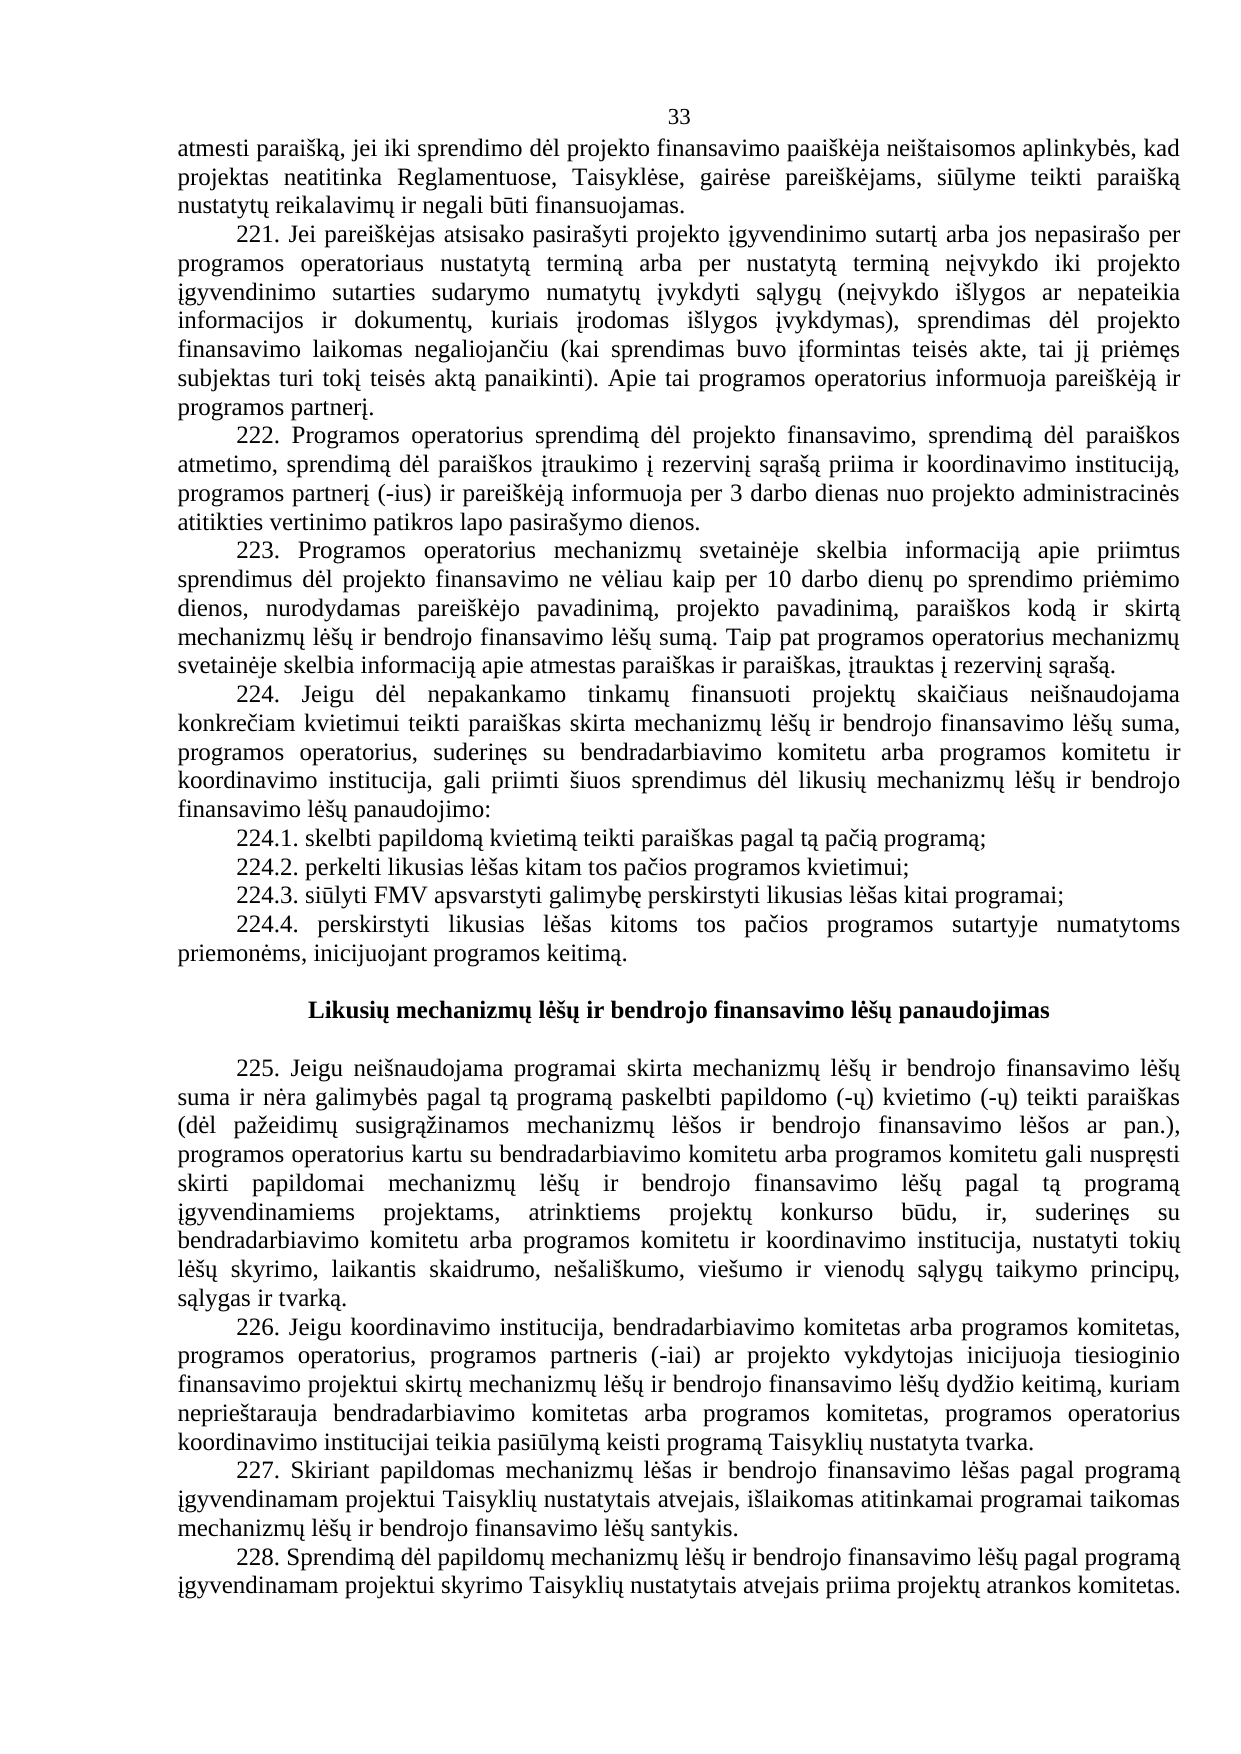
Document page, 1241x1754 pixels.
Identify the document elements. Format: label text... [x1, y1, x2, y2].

text 222. Programos operatorius sprendimą dėl projekto finansavimo, sprendimą dėl paraiškos atmetimo, sprendimą dėl paraiškos įtraukimo į rezervinį sąrašą priima ir koordinavimo instituciją, programos partnerį (-ius) ir pareiškėją informuoja per 3 darbo dienas nuo projekto administracinės atitikties vertinimo patikros lapo pasirašymo dienos. [177, 420, 1181, 535]
text Likusių mechanizmų lėšų ir bendrojo finansavimo lėšų panaudojimas [177, 995, 1181, 1024]
text 225. Jeigu neišnaudojama programai skirta mechanizmų lėšų ir bendrojo finansavimo lėšų suma ir nėra galimybės pagal tą programą paskelbti papildomo (-ų) kvietimo (-ų) teikti paraiškas (dėl pažeidimų susigrąžinamos mechanizmų lėšos ir bendrojo finansavimo lėšos ar pan.), programos operatorius kartu su bendradarbiavimo komitetu arba programos komitetu gali nuspręsti skirti papildomai mechanizmų lėšų ir bendrojo finansavimo lėšų pagal tą programą įgyvendinamiems projektams, atrinktiems projektų konkurso būdu, ir, suderinęs su bendradarbiavimo komitetu arba programos komitetu ir koordinavimo institucija, nustatyti tokių lėšų skyrimo, laikantis skaidrumo, nešališkumo, viešumo ir vienodų sąlygų taikymo principų, sąlygas ir tvarką. [177, 1053, 1181, 1312]
text 224. Jeigu dėl nepakankamo tinkamų finansuoti projektų skaičiaus neišnaudojama konkrečiam kvietimui teikti paraiškas skirta mechanizmų lėšų ir bendrojo finansavimo lėšų suma, programos operatorius, suderinęs su bendradarbiavimo komitetu arba programos komitetu ir koordinavimo institucija, gali priimti šiuos sprendimus dėl likusių mechanizmų lėšų ir bendrojo finansavimo lėšų panaudojimo: [177, 679, 1181, 823]
text atmesti paraišką, jei iki sprendimo dėl projekto finansavimo paaiškėja neištaisomos aplinkybės, kad projektas neatitinka Reglamentuose, Taisyklėse, gairėse pareiškėjams, siūlyme teikti paraišką nustatytų reikalavimų ir negali būti finansuojamas. [177, 133, 1181, 219]
text 224.3. siūlyti FMV apsvarstyti galimybę perskirstyti likusias lėšas kitai programai; [177, 880, 1181, 909]
text 221. Jei pareiškėjas atsisako pasirašyti projekto įgyvendinimo sutartį arba jos nepasirašo per programos operatoriaus nustatytą terminą arba per nustatytą terminą neįvykdo iki projekto įgyvendinimo sutarties sudarymo numatytų įvykdyti sąlygų (neįvykdo išlygos ar nepateikia informacijos ir dokumentų, kuriais įrodomas išlygos įvykdymas), sprendimas dėl projekto finansavimo laikomas negaliojančiu (kai sprendimas buvo įformintas teisės akte, tai jį priėmęs subjektas turi tokį teisės aktą panaikinti). Apie tai programos operatorius informuoja pareiškėją ir programos partnerį. [177, 219, 1181, 420]
text 227. Skiriant papildomas mechanizmų lėšas ir bendrojo finansavimo lėšas pagal programą įgyvendinamam projektui Taisyklių nustatytais atvejais, išlaikomas atitinkamai programai taikomas mechanizmų lėšų ir bendrojo finansavimo lėšų santykis. [177, 1455, 1181, 1542]
text 224.4. perskirstyti likusias lėšas kitoms tos pačios programos sutartyje numatytoms priemonėms, inicijuojant programos keitimą. [177, 909, 1181, 967]
text 224.2. perkelti likusias lėšas kitam tos pačios programos kvietimui; [177, 852, 1181, 880]
text 228. Sprendimą dėl papildomų mechanizmų lėšų ir bendrojo finansavimo lėšų pagal programą įgyvendinamam projektui skyrimo Taisyklių nustatytais atvejais priima projektų atrankos komitetas. [177, 1542, 1181, 1599]
text 224.1. skelbti papildomą kvietimą teikti paraiškas pagal tą pačią programą; [177, 823, 1181, 852]
text 223. Programos operatorius mechanizmų svetainėje skelbia informaciją apie priimtus sprendimus dėl projekto finansavimo ne vėliau kaip per 10 darbo dienų po sprendimo priėmimo dienos, nurodydamas pareiškėjo pavadinimą, projekto pavadinimą, paraiškos kodą ir skirtą mechanizmų lėšų ir bendrojo finansavimo lėšų sumą. Taip pat programos operatorius mechanizmų svetainėje skelbia informaciją apie atmestas paraiškas ir paraiškas, įtrauktas į rezervinį sąrašą. [177, 535, 1181, 679]
text 226. Jeigu koordinavimo institucija, bendradarbiavimo komitetas arba programos komitetas, programos operatorius, programos partneris (-iai) ar projekto vykdytojas inicijuoja tiesioginio finansavimo projektui skirtų mechanizmų lėšų ir bendrojo finansavimo lėšų dydžio keitimą, kuriam neprieštarauja bendradarbiavimo komitetas arba programos komitetas, programos operatorius koordinavimo institucijai teikia pasiūlymą keisti programą Taisyklių nustatyta tvarka. [177, 1312, 1181, 1455]
